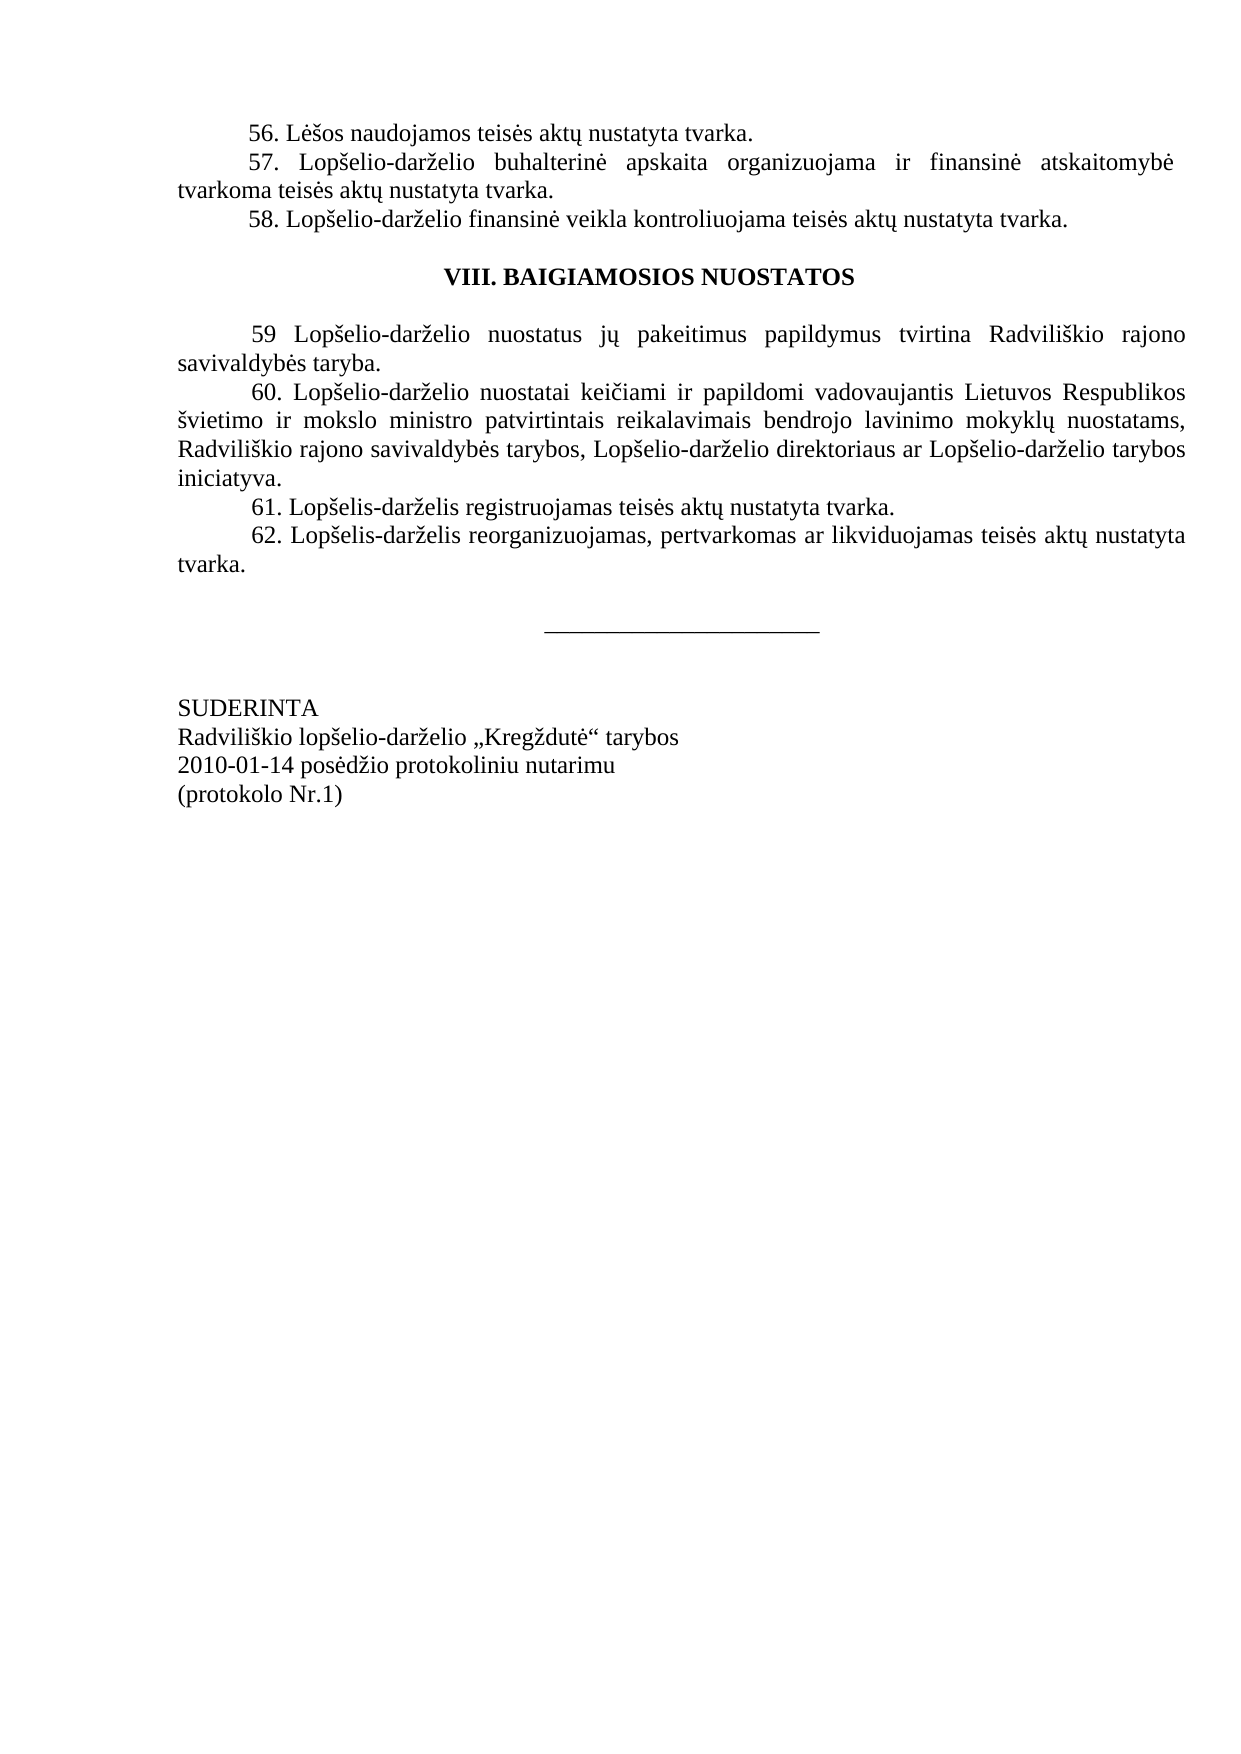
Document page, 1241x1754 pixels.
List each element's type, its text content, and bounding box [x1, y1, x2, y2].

text ______________________ [177, 607, 1187, 636]
text 2010-01-14 posėdžio protokoliniu nutarimu [177, 751, 1181, 779]
text 56. Lėšos naudojamos teisės aktų nustatyta tvarka. [177, 118, 1175, 147]
text 57. Lopšelio-darželio buhalterinė apskaita organizuojama ir finansinė atskaitomybė tvarkoma teisės aktų nustatyta tvarka. [177, 147, 1175, 204]
text 61. Lopšelis-darželis registruojamas teisės aktų nustatyta tvarka. [177, 492, 1187, 521]
text 62. Lopšelis-darželis reorganizuojamas, pertvarkomas ar likviduojamas teisės aktų nustatyta tvarka. [177, 521, 1187, 578]
text 60. Lopšelio-darželio nuostatai keičiami ir papildomi vadovaujantis Lietuvos Respublikos švietimo ir mokslo ministro patvirtintais reikalavimais bendrojo lavinimo mokyklų nuostatams, Radviliškio rajono savivaldybės tarybos, Lopšelio-darželio direktoriaus ar Lopšelio-darželio tarybos iniciatyva. [177, 377, 1187, 492]
text 59 Lopšelio-darželio nuostatus jų pakeitimus papildymus tvirtina Radviliškio rajono savivaldybės taryba. [177, 319, 1187, 377]
text (protokolo Nr.1) [177, 779, 1181, 808]
text VIII. BAIGIAMOSIOS NUOSTATOS [177, 262, 1121, 291]
text SUDERINTA [177, 693, 1181, 722]
text 58. Lopšelio-darželio finansinė veikla kontroliuojama teisės aktų nustatyta tvarka. [177, 204, 1175, 233]
text Radviliškio lopšelio-darželio „Kregždutė“ tarybos [177, 722, 1181, 751]
